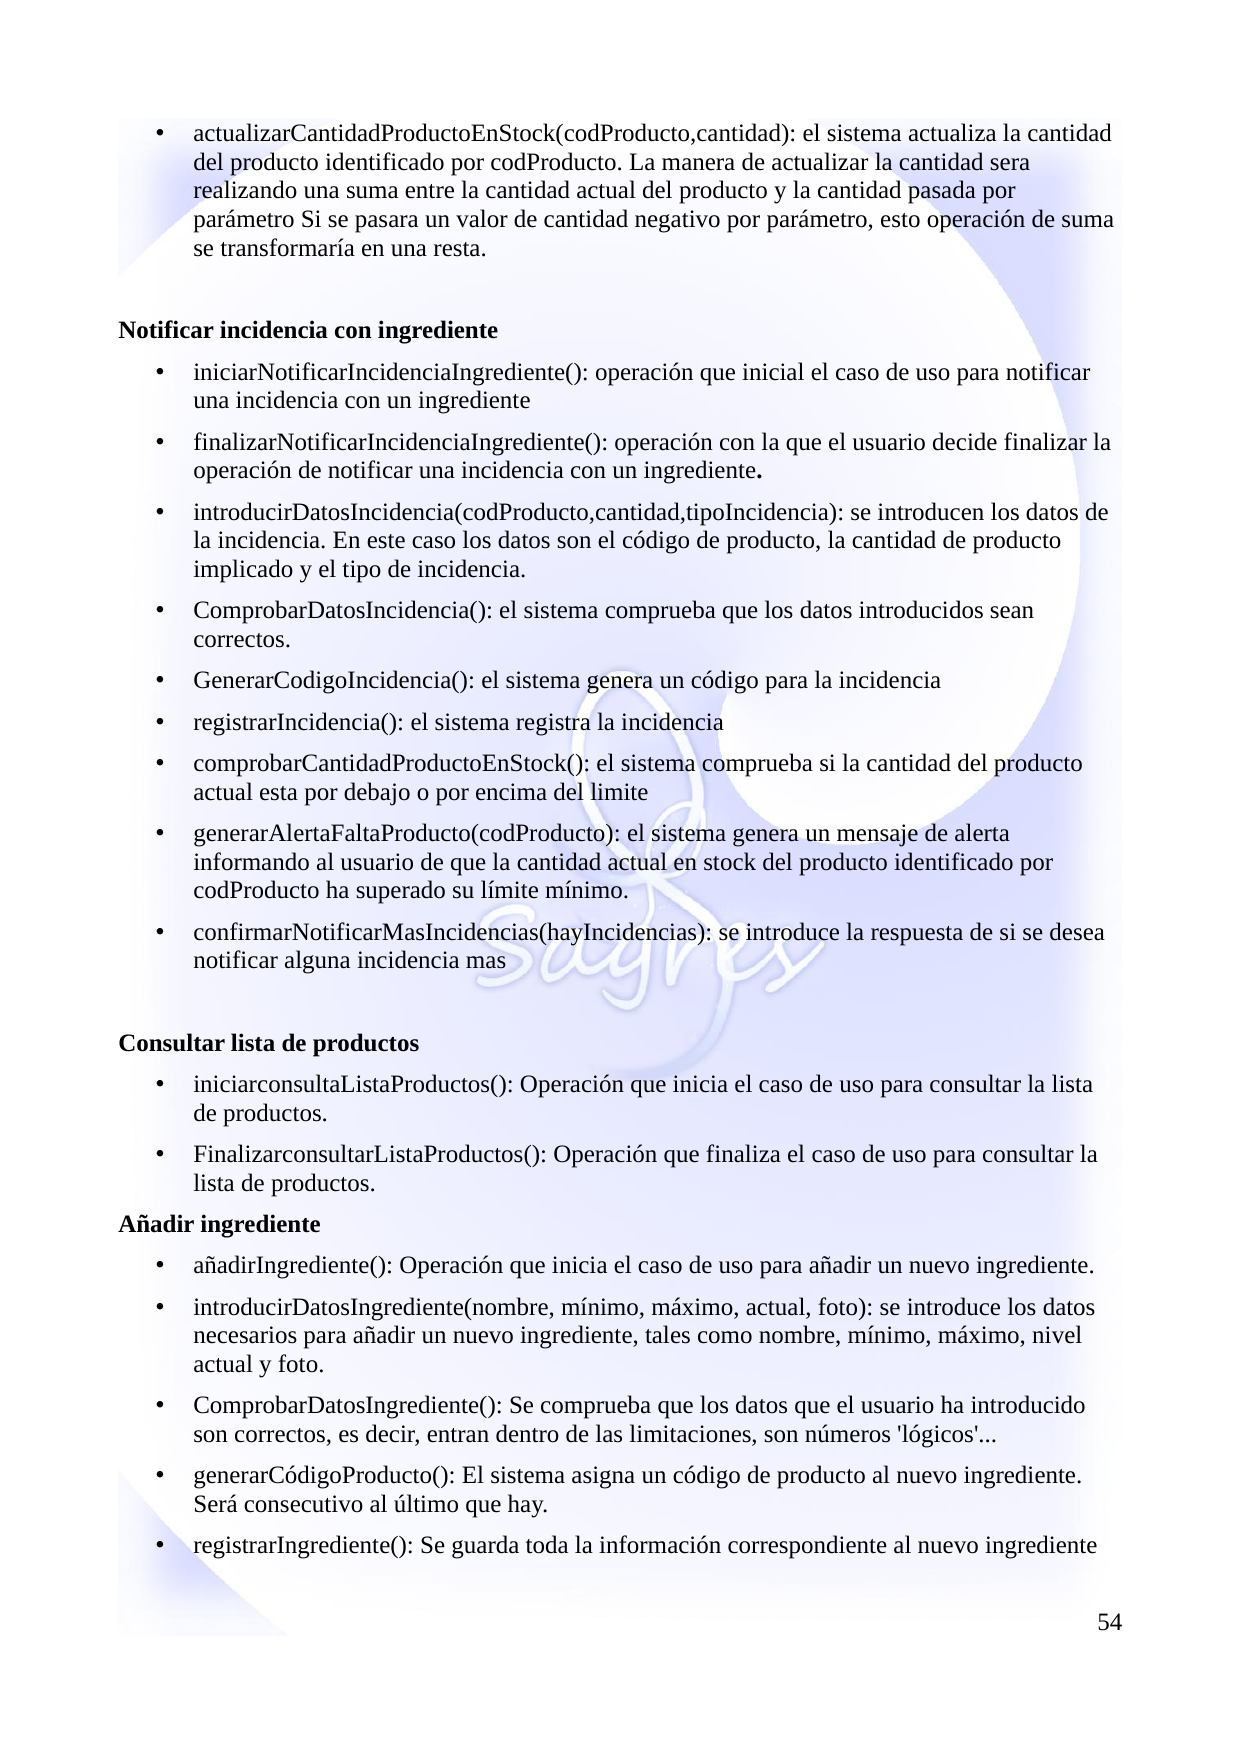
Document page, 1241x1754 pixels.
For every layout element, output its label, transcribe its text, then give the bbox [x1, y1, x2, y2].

list iniciarconsultaListaProductos(): Operación que inicia el caso de uso para consultar la lista de productos. [156, 1069, 1122, 1127]
list generarAlertaFaltaProducto(codProducto): el sistema genera un mensaje de alerta informando al usuario de que la cantidad actual en stock del producto identificado por codProducto ha superado su límite mínimo. [156, 818, 1122, 904]
list añadirIngrediente(): Operación que inicia el caso de uso para añadir un nuevo ingrediente. [156, 1251, 1122, 1279]
text Añadir ingrediente [118, 1209, 1122, 1238]
list FinalizarconsultarListaProductos(): Operación que finaliza el caso de uso para consultar la lista de productos. [156, 1139, 1122, 1197]
list introducirDatosIncidencia(codProducto,cantidad,tipoIncidencia): se introducen los datos de la incidencia. En este caso los datos son el código de producto, la cantidad de producto implicado y el tipo de incidencia. [156, 497, 1122, 583]
list comprobarCantidadProductoEnStock(): el sistema comprueba si la cantidad del producto actual esta por debajo o por encima del limite [156, 748, 1122, 806]
list registrarIngrediente(): Se guarda toda la información correspondiente al nuevo ingrediente [156, 1531, 1122, 1559]
list confirmarNotificarMasIncidencias(hayIncidencias): se introduce la respuesta de si se desea notificar alguna incidencia mas [156, 917, 1122, 974]
list GenerarCodigoIncidencia(): el sistema genera un código para la incidencia [156, 666, 1122, 694]
list ComprobarDatosIngrediente(): Se comprueba que los datos que el usuario ha introducido son correctos, es decir, entran dentro de las limitaciones, son números 'lógicos'... [156, 1391, 1122, 1448]
list finalizarNotificarIncidenciaIngrediente(): operación con la que el usuario decide finalizar la operación de notificar una incidencia con un ingrediente. [156, 427, 1122, 484]
picture [118, 344, 1122, 1028]
picture [118, 1057, 1122, 1209]
list generarCódigoProducto(): El sistema asigna un código de producto al nuevo ingrediente. Será consecutivo al último que hay. [156, 1461, 1122, 1518]
picture [118, 1238, 1122, 1636]
text Consultar lista de productos [118, 1028, 1122, 1057]
list introducirDatosIngrediente(nombre, mínimo, máximo, actual, foto): se introduce los datos necesarios para añadir un nuevo ingrediente, tales como nombre, mínimo, máximo, nivel actual y foto. [156, 1292, 1122, 1378]
text Notificar incidencia con ingrediente [118, 316, 1122, 344]
list ComprobarDatosIncidencia(): el sistema comprueba que los datos introducidos sean correctos. [156, 596, 1122, 653]
list iniciarNotificarIncidenciaIngrediente(): operación que inicial el caso de uso para notificar una incidencia con un ingrediente [156, 357, 1122, 414]
picture [118, 118, 1122, 316]
list actualizarCantidadProductoEnStock(codProducto,cantidad): el sistema actualiza la cantidad del producto identificado por codProducto. La manera de actualizar la cantidad sera realizando una suma entre la cantidad actual del producto y la cantidad pasada por parámetro Si se pasara un valor de cantidad negativo por parámetro, esto operación de suma se transformaría en una resta. [156, 118, 1122, 262]
list registrarIncidencia(): el sistema registra la incidencia [156, 707, 1122, 736]
